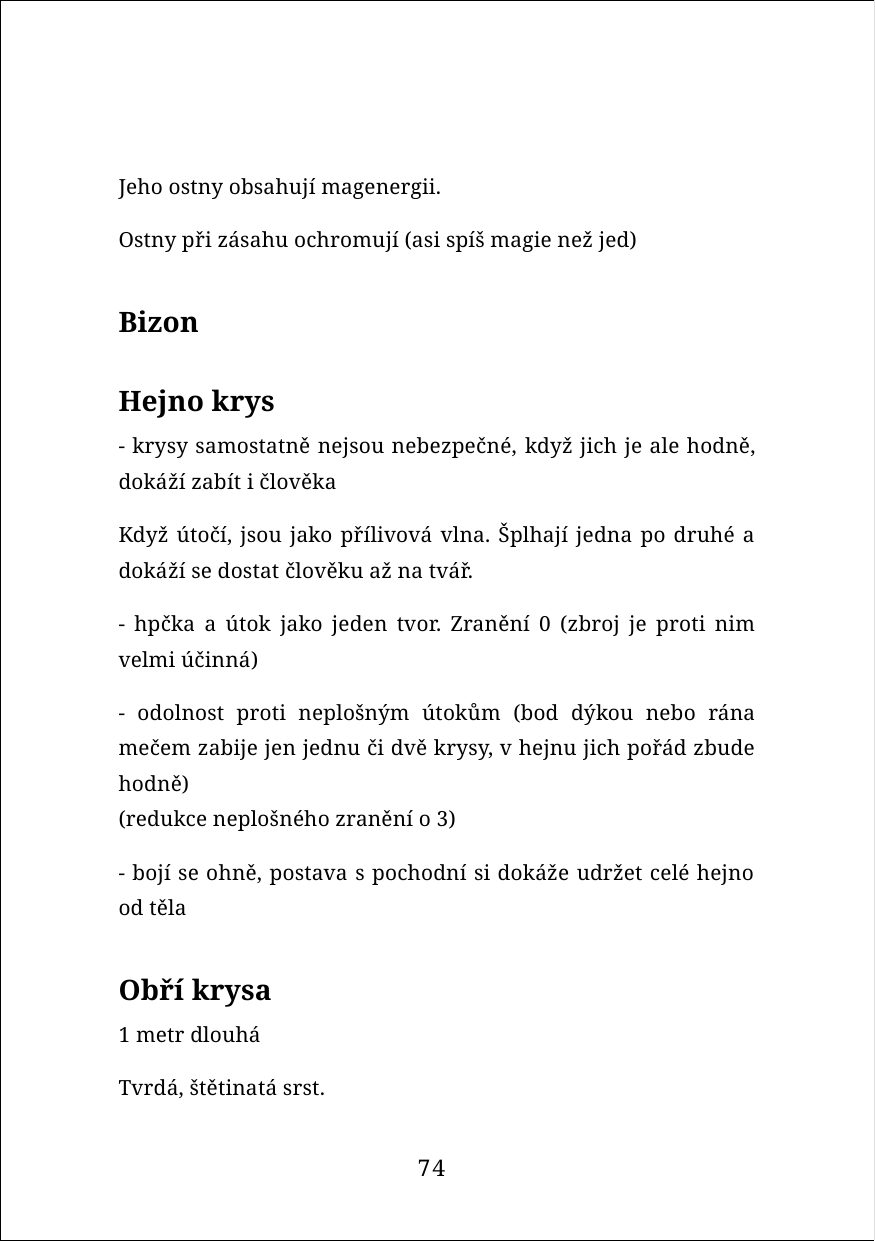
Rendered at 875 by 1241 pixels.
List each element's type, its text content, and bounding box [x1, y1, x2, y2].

text Když útočí, jsou jako přílivová vlna. Šplhají jedna po druhé a dokáží se dostat člověku až na tvář. [118, 520, 756, 584]
subtitle Bizon [118, 302, 756, 340]
text - hpčka a útok jako jeden tvor. Zranění 0 (zbroj je proti nim velmi účinná) [118, 609, 756, 673]
text - odolnost proti neplošným útokům (bod dýkou nebo rána mečem zabije jen jednu či dvě krysy, v hejnu jich pořád zbude hodně) (redukce neplošného zranění o 3) [118, 698, 756, 833]
text Ostny při zásahu ochromují (asi spíš magie než jed) [118, 225, 756, 253]
text - krysy samostatně nejsou nebezpečné, když jich je ale hodně, dokáží zabít i člověka [118, 432, 756, 496]
subtitle Hejno krys [118, 382, 756, 420]
subtitle Obří krysa [118, 970, 756, 1008]
text 1 metr dlouhá [118, 1020, 756, 1049]
text Tvrdá, štětinatá srst. [118, 1073, 756, 1102]
text - bojí se ohně, postava s pochodní si dokáže udržet celé hejno od těla [118, 858, 756, 922]
text Jeho ostny obsahují magenergii. [118, 172, 756, 200]
